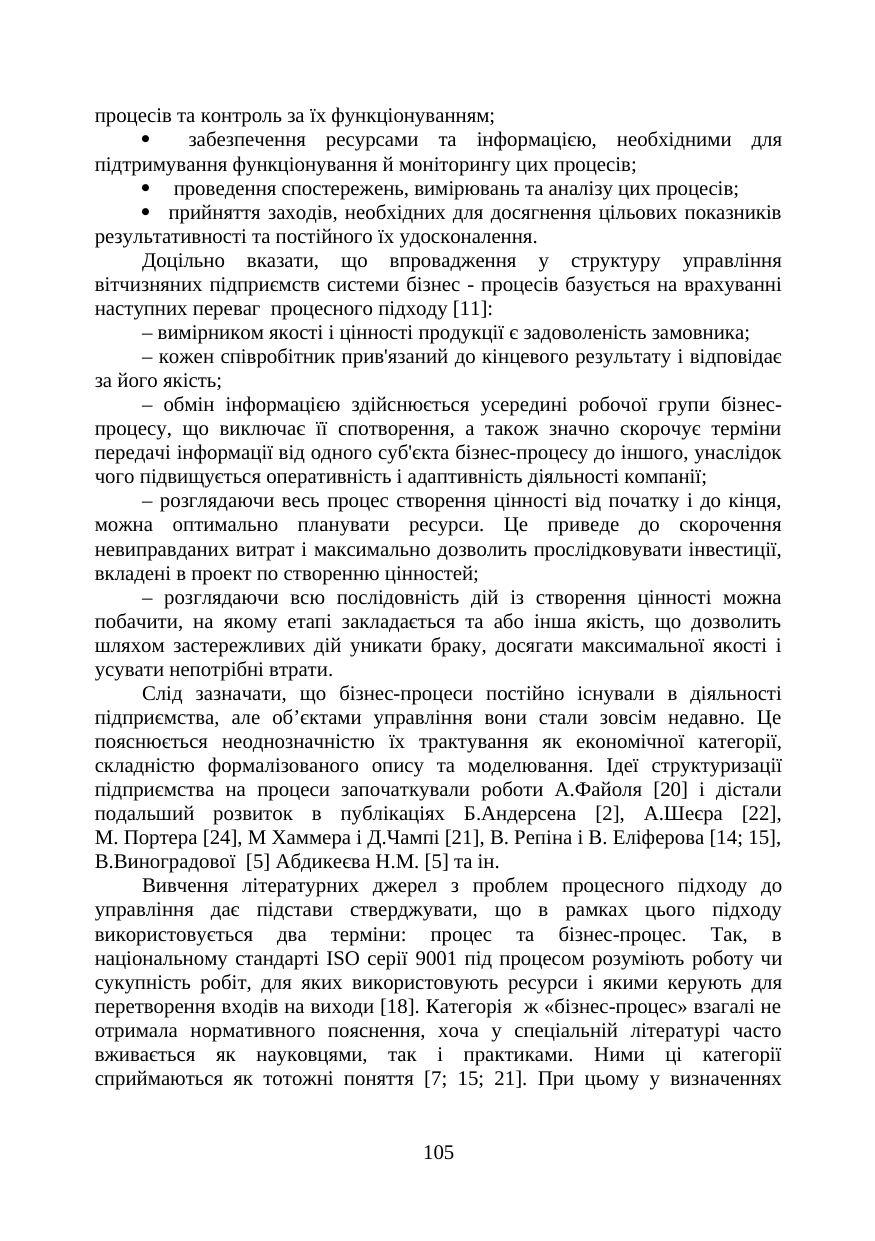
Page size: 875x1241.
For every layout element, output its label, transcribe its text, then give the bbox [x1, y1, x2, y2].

text Вивчення літературних джерел з проблем процесного підходу до управління дає підстави стверджувати, що в рамках цього підходу використовується два терміни: процес та бізнес-процес. Так, в національному стандарті ISO серії 9001 під процесом розуміють роботу чи сукупність робіт, для яких використовують ресурси і якими керують для перетворення входів на виходи [18]. Категорія ж «бізнес-процес» взагалі не отримала нормативного пояснення, хоча у спеціальній літературі часто вживається як науковцями, так і практиками. Ними ці категорії сприймаються як тотожні поняття [7; 15; 21]. При цьому у визначеннях [94, 873, 782, 1090]
list процесів та контроль за їх функціонуванням; [94, 103, 782, 127]
list проведення спостережень, вимірювань та аналізу цих процесів; [94, 176, 782, 199]
list прийняття заходів, необхідних для досягнення цільових показників результативності та постійного їх удосконалення. [94, 199, 782, 248]
text Слід зазначати, що бізнес-процеси постійно існували в діяльності підприємства, але об’єктами управління вони стали зовсім недавно. Це пояснюється неоднозначністю їх трактування як економічної категорії, складністю формалізованого опису та моделювання. Ідеї структуризації підприємства на процеси започаткували роботи А.Файоля [20] і дістали подальший розвиток в публікаціях Б.Андерсена [2], А.Шеєра [22], М. Портера [24], М Хаммера і Д.Чампі [21], В. Репіна і В. Еліферова [14; 15], В.Виноградової [5] Абдикеєва Н.М. [5] та ін. [94, 681, 782, 873]
text – розглядаючи всю послідовність дій із створення цінності можна побачити, на якому етапі закладається та або інша якість, що дозволить шляхом застережливих дій уникати браку, досягати максимальної якості і усувати непотрібні втрати. [94, 584, 782, 681]
text – вимірником якості і цінності продукції є задоволеність замовника; [94, 320, 782, 344]
text – обмін інформацією здійснюється усередині робочої групи бізнес-процесу, що виключає її спотворення, а також значно скорочує терміни передачі інформації від одного суб'єкта бізнес-процесу до іншого, унаслідок чого підвищується оперативність і адаптивність діяльності компанії; [94, 392, 782, 488]
list Доцільно вказати, що впровадження у структуру управління вітчизняних підприємств системи бізнес - процесів базується на врахуванні наступних переваг процесного підходу [11]: [94, 248, 782, 320]
text – розглядаючи весь процес створення цінності від початку і до кінця, можна оптимально планувати ресурси. Це приведе до скорочення невиправданих витрат і максимально дозволить прослідковувати інвестиції, вкладені в проект по створенню цінностей; [94, 488, 782, 584]
text – кожен співробітник прив'язаний до кінцевого результату і відповідає за його якість; [94, 344, 782, 392]
list забезпечення ресурсами та інформацією, необхідними для підтримування функціонування й моніторингу цих процесів; [94, 127, 782, 176]
